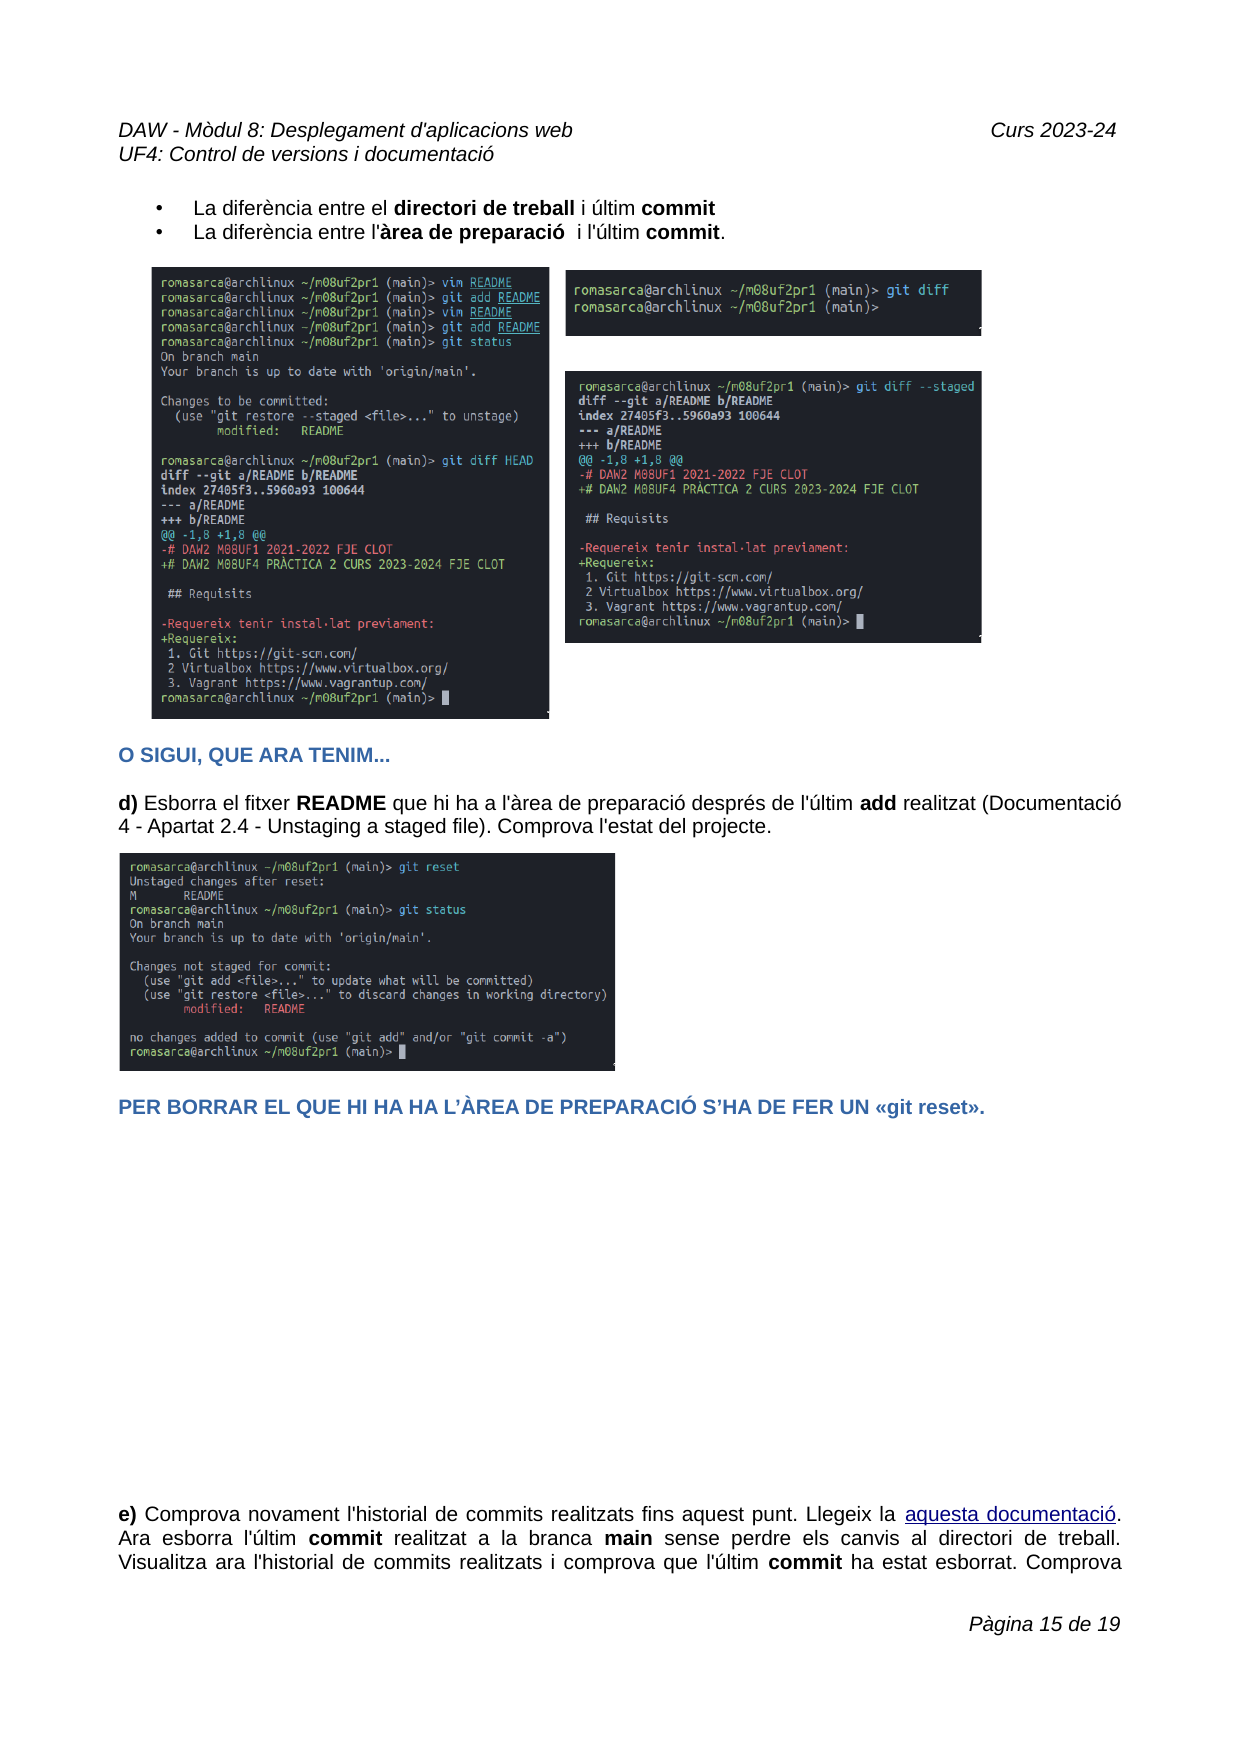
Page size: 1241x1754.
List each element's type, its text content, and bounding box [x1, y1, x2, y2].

picture [119, 853, 616, 1071]
picture [151, 267, 550, 719]
text e) Comprova novament l'historial de commits realitzats fins aquest punt. Llegeix la aquesta documentació. Ara esborra l'últim commit realitzat a la branca main sense perdre els canvis al directori de treball. Visualitza ara l'historial de commits realitzats i comprova que l'últim commit ha estat esborrat. Comprova [118, 1502, 1122, 1574]
text d) Esborra el fitxer README que hi ha a l'àrea de preparació després de l'últim add realitzat (Documentació 4 - Apartat 2.4 - Unstaging a staged file). Comprova l'estat del projecte. [118, 790, 1122, 838]
picture [565, 371, 982, 643]
list La diferència entre el directori de treball i últim commit [156, 196, 1122, 219]
text PER BORRAR EL QUE HI HA HA L’ÀREA DE PREPARACIÓ S’HA DE FER UN «git reset». [118, 1095, 1122, 1119]
list La diferència entre l'àrea de preparació i l'últim commit. [156, 219, 1122, 244]
picture [565, 270, 982, 336]
text O SIGUI, QUE ARA TENIM... [118, 742, 1122, 766]
